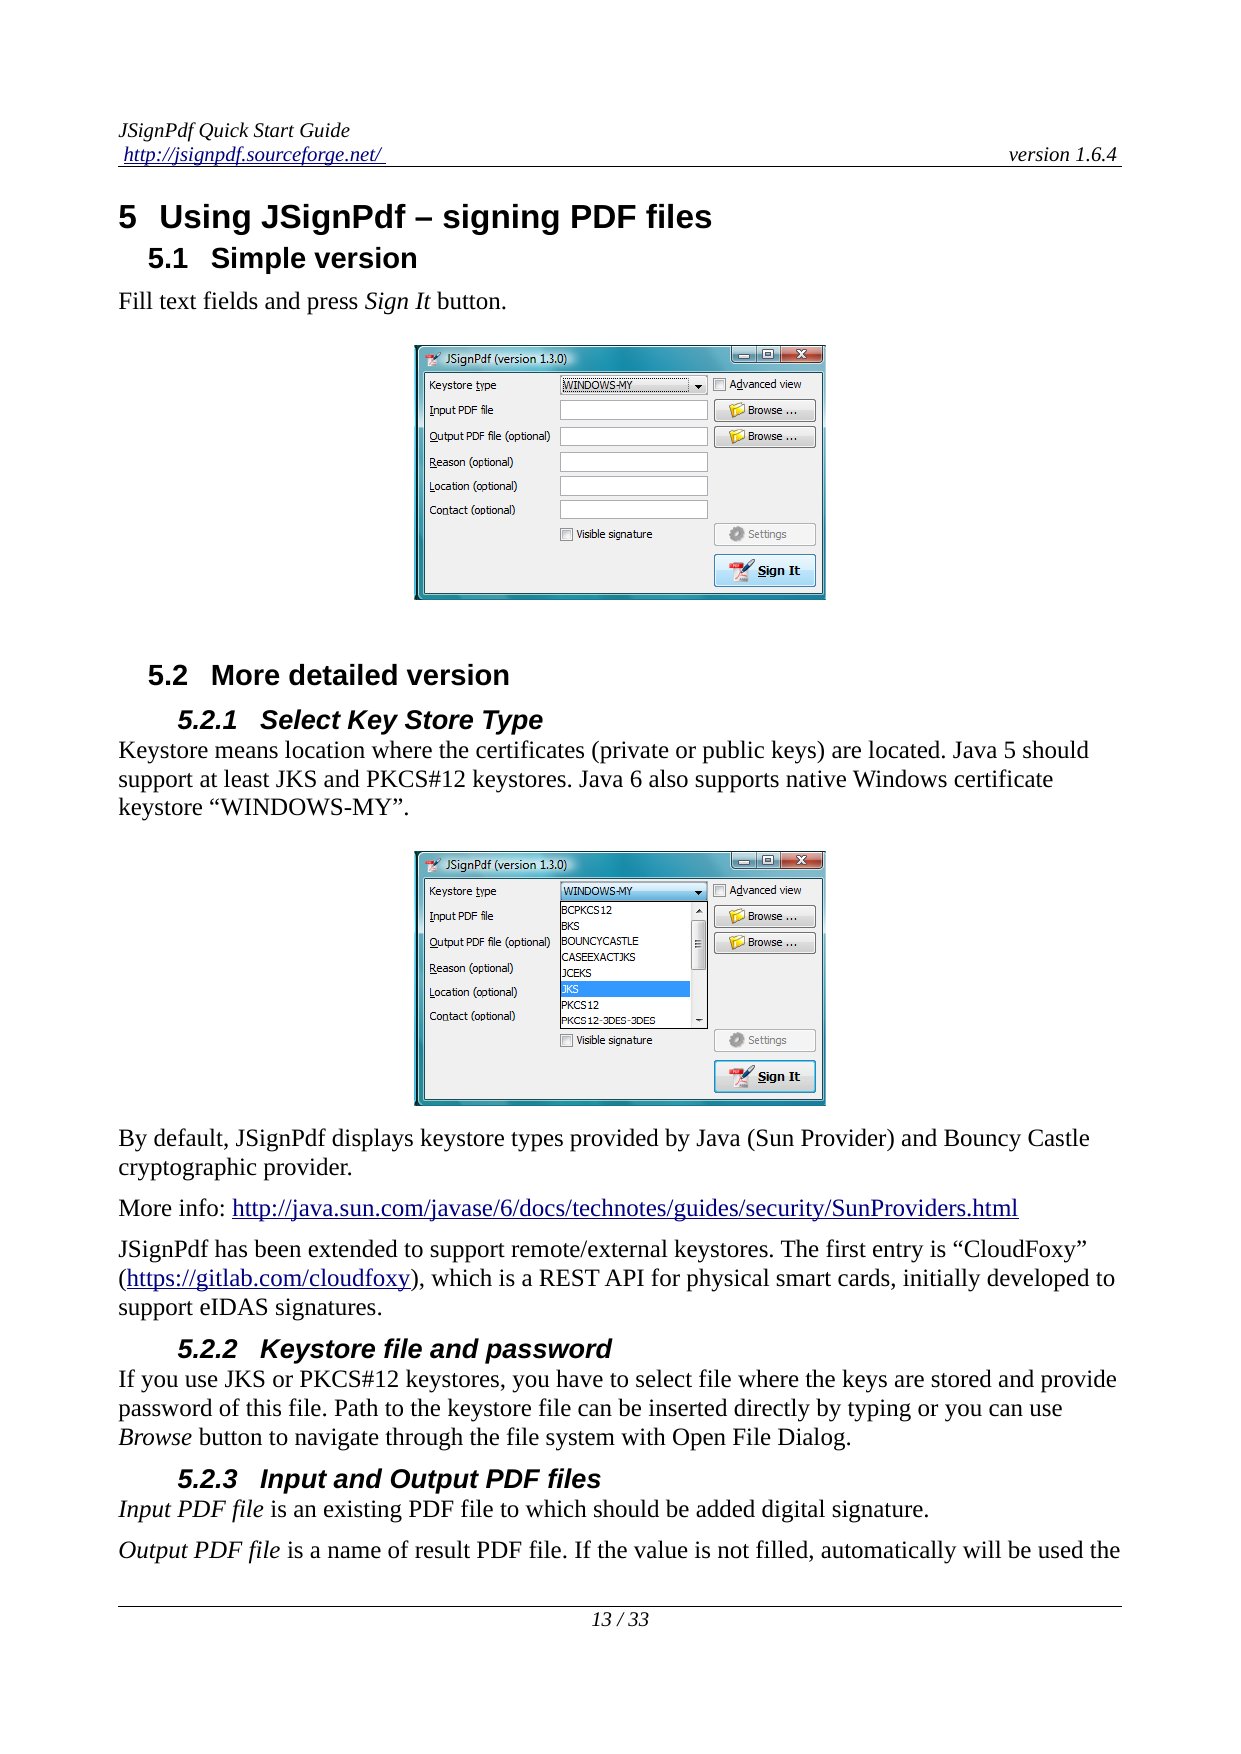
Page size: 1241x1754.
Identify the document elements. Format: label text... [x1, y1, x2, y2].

text Output PDF file is a name of result PDF file. If the value is not filled, automatically will be used the [118, 1536, 1122, 1564]
subtitle Keystore file and password [177, 1333, 1122, 1364]
picture [414, 851, 826, 1106]
picture [414, 345, 826, 600]
text More info: http://java.sun.com/javase/6/docs/technotes/guides/security/SunProviders.html [118, 1193, 1122, 1222]
subtitle Using JSignPdf – signing PDF files [118, 197, 1122, 235]
text Input PDF file is an existing PDF file to which should be added digital signature. [118, 1494, 1122, 1523]
subtitle Simple version [148, 241, 1116, 275]
text By default, JSignPdf displays keystore types provided by Java (Sun Provider) and Bouncy Castle cryptographic provider. [118, 834, 1122, 1181]
text If you use JKS or PKCS#12 keystores, you have to select file where the keys are stored and provide password of this file. Path to the keystore file can be inserted directly by typing or you can use Browse button to navigate through the file system with Open File Dialog. [118, 1364, 1122, 1451]
subtitle More detailed version [148, 658, 1116, 692]
text Fill text fields and press Sign It button. [118, 286, 1122, 315]
subtitle Input and Output PDF files [177, 1463, 1122, 1494]
text Keystore means location where the certificates (private or public keys) are located. Java 5 should support at least JKS and PKCS#12 keystores. Java 6 also supports native Windows certificate keystore “WINDOWS-MY”. [118, 735, 1122, 821]
text JSignPdf has been extended to support remote/external keystores. The first entry is “CloudFoxy” (https://gitlab.com/cloudfoxy), which is a REST API for physical smart cards, initially developed to support eIDAS signatures. [118, 1234, 1122, 1321]
subtitle Select Key Store Type [177, 704, 1122, 735]
